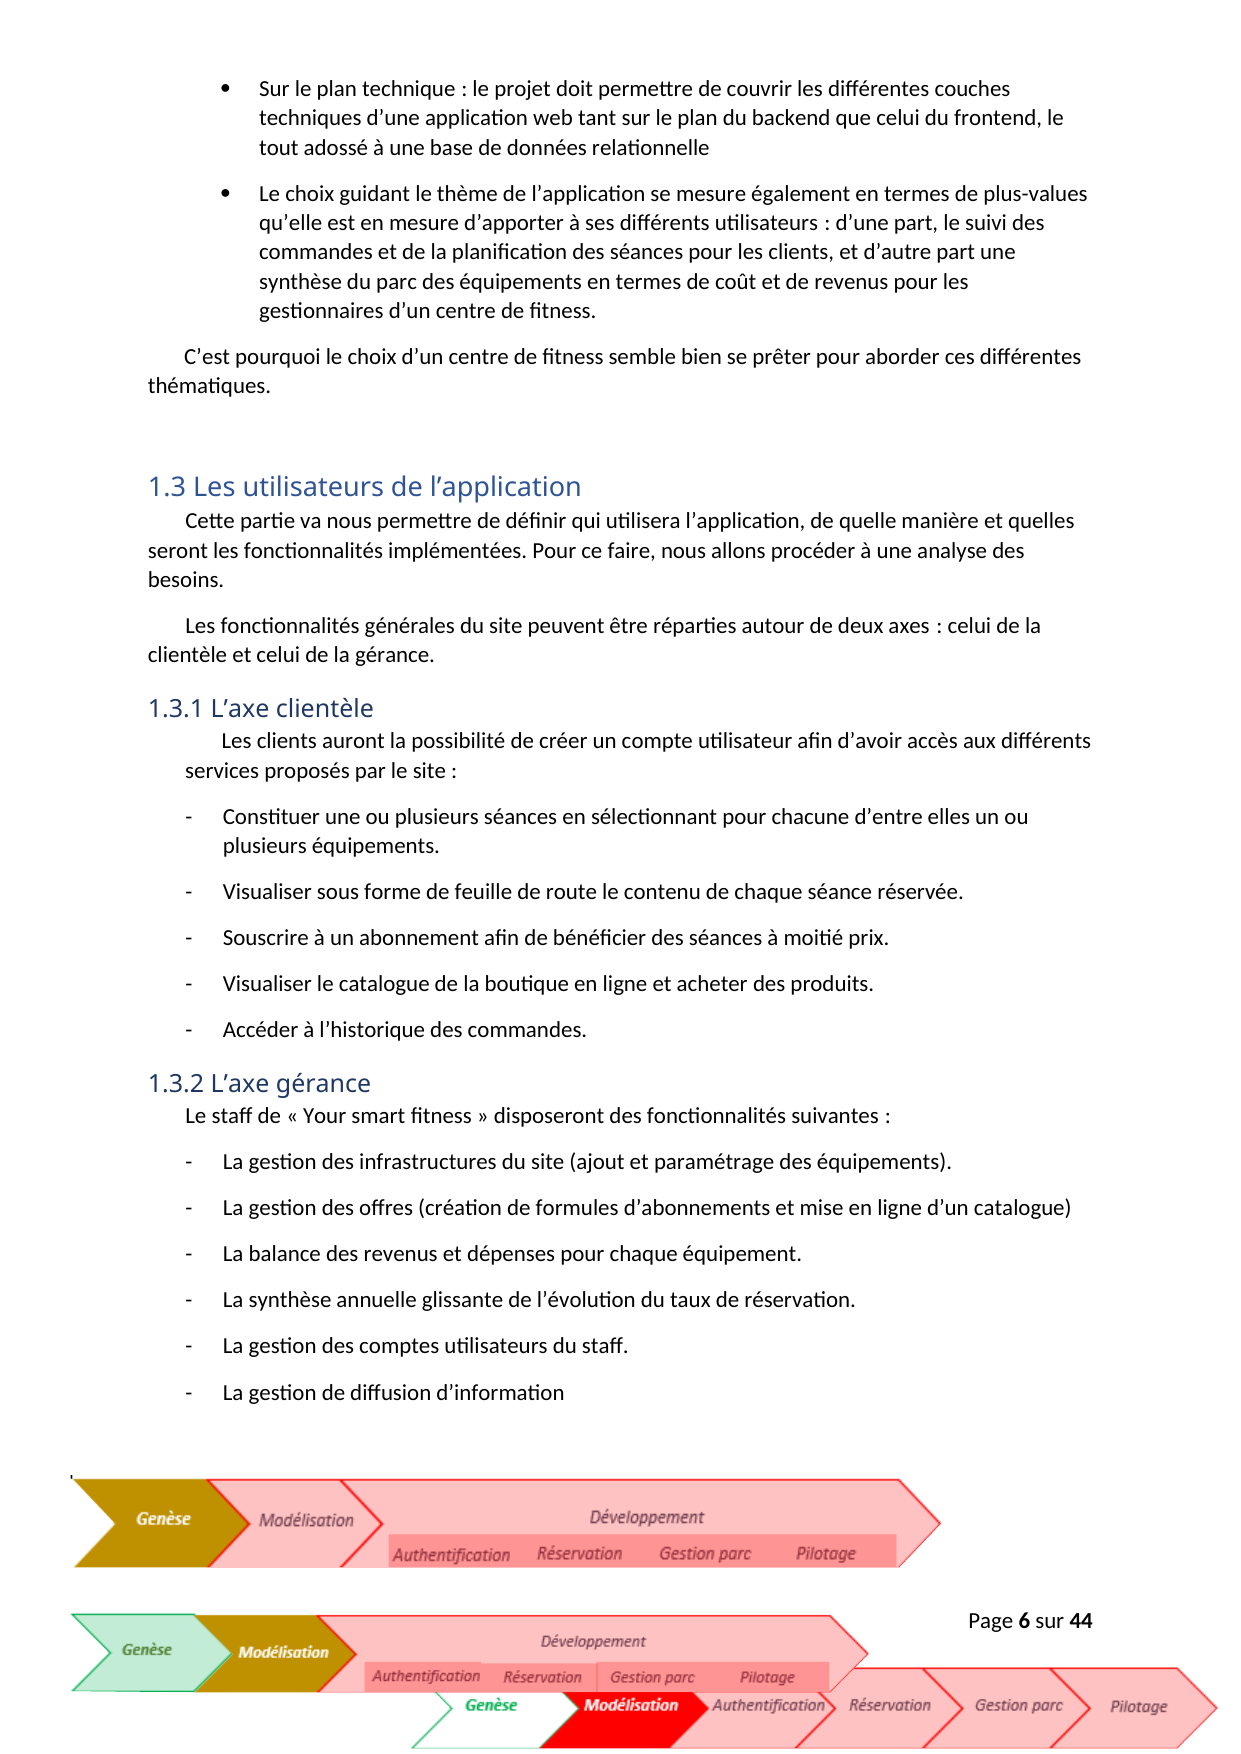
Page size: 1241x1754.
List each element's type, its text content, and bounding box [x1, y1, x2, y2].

list Visualiser sous forme de feuille de route le contenu de chaque séance réservée. [185, 877, 1092, 905]
text Les fonctionnalités générales du site peuvent être réparties autour de deux axes : celui de la clientèle et celui de la gérance. [148, 611, 1092, 669]
subtitle 1.3.2 L’axe gérance [148, 1066, 1092, 1100]
list Le choix guidant le thème de l’application se mesure également en termes de plus-values qu’elle est en mesure d’apporter à ses différents utilisateurs : d’une part, le suivi des commandes et de la planification des séances pour les clients, et d’autre part une synthèse du parc des équipements en termes de coût et de revenus pour les gestionnaires d’un centre de fitness. [221, 179, 1092, 324]
list La gestion des infrastructures du site (ajout et paramétrage des équipements). [185, 1147, 1092, 1176]
list La balance des revenus et dépenses pour chaque équipement. [185, 1239, 1092, 1268]
list La gestion de diffusion d’information [185, 1378, 1092, 1406]
text Cette partie va nous permettre de définir qui utilisera l’application, de quelle manière et quelles seront les fonctionnalités implémentées. Pour ce faire, nous allons procéder à une analyse des besoins. [148, 506, 1092, 593]
list Constituer une ou plusieurs séances en sélectionnant pour chacune d’entre elles un ou plusieurs équipements. [185, 802, 1092, 859]
subtitle 1.3.1 L’axe clientèle [148, 691, 1092, 725]
list Accéder à l’historique des commandes. [185, 1016, 1092, 1043]
text Les clients auront la possibilité de créer un compte utilisateur afin d’avoir accès aux différents services proposés par le site : [185, 727, 1092, 784]
list La gestion des comptes utilisateurs du staff. [185, 1332, 1092, 1360]
list Sur le plan technique : le projet doit permettre de couvrir les différentes couches techniques d’une application web tant sur le plan du backend que celui du frontend, le tout adossé à une base de données relationnelle [221, 74, 1092, 161]
list Souscrire à un abonnement afin de bénéficier des séances à moitié prix. [185, 923, 1092, 951]
list C’est pourquoi le choix d’un centre de fitness semble bien se prêter pour aborder ces différentes thématiques. [148, 342, 1092, 399]
list Visualiser le catalogue de la boutique en ligne et acheter des produits. [185, 969, 1092, 997]
list La gestion des offres (création de formules d’abonnements et mise en ligne d’un catalogue) [185, 1193, 1092, 1222]
subtitle 1.3 Les utilisateurs de l’application [148, 468, 1092, 505]
text Le staff de « Your smart fitness » disposeront des fonctionnalités suivantes : [148, 1101, 1092, 1129]
list La synthèse annuelle glissante de l’évolution du taux de réservation. [185, 1286, 1092, 1314]
